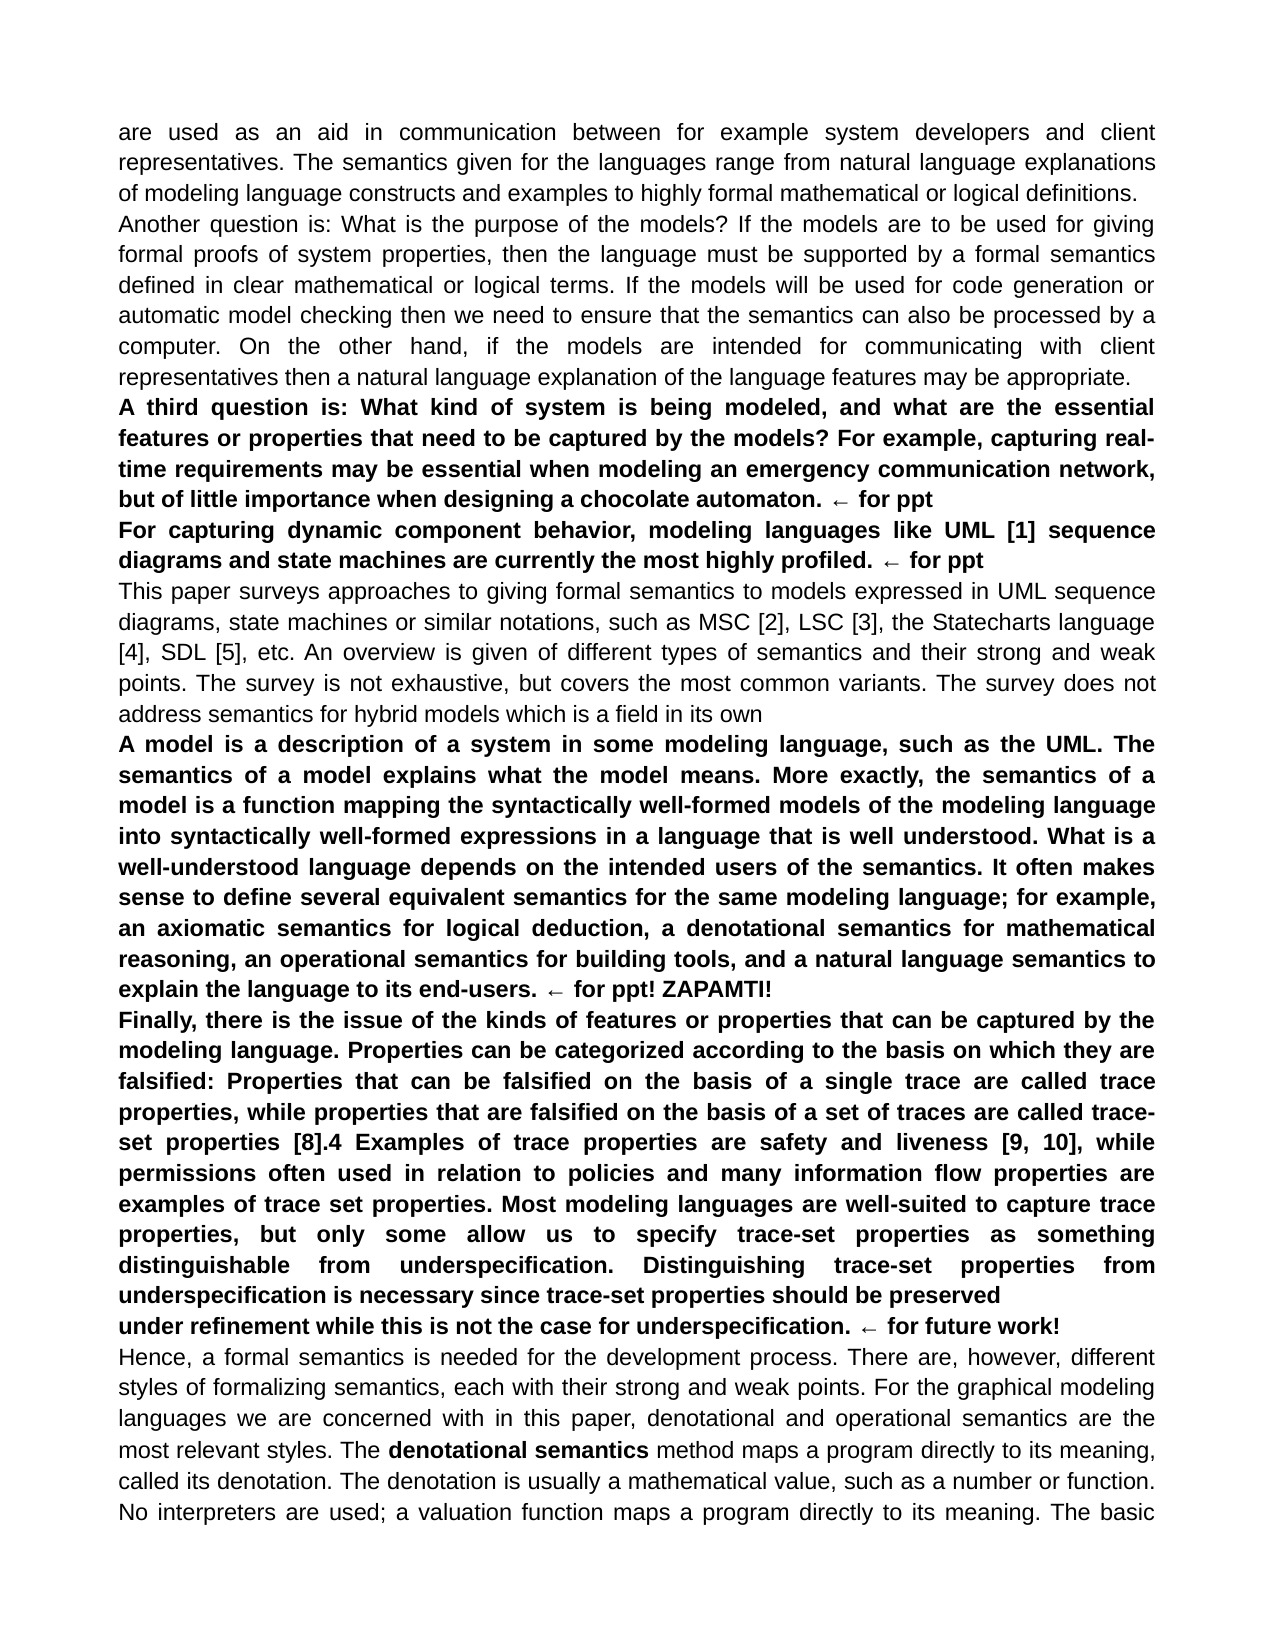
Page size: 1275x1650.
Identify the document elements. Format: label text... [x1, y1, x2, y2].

text This paper surveys approaches to giving formal semantics to models expressed in UML sequence diagrams, state machines or similar notations, such as MSC [2], LSC [3], the Statecharts language [4], SDL [5], etc. An overview is given of different types of semantics and their strong and weak points. The survey is not exhaustive, but covers the most common variants. The survey does not address semantics for hybrid models which is a field in its own [118, 577, 1157, 727]
text are used as an aid in communication between for example system developers and client representatives. The semantics given for the languages range from natural language explanations of modeling language constructs and examples to highly formal mathematical or logical definitions. [118, 118, 1157, 206]
text Another question is: What is the purpose of the models? If the models are to be used for giving formal proofs of system properties, then the language must be supported by a formal semantics defined in clear mathematical or logical terms. If the models will be used for code generation or automatic model checking then we need to ensure that the semantics can also be processed by a computer. On the other hand, if the models are intended for communicating with client representatives then a natural language explanation of the language features may be appropriate. [118, 210, 1157, 390]
text For capturing dynamic component behavior, modeling languages like UML [1] sequence diagrams and state machines are currently the most highly profiled. ← for ppt [118, 516, 1157, 574]
text A third question is: What kind of system is being modeled, and what are the essential features or properties that need to be captured by the models? For example, capturing real-time requirements may be essential when modeling an emergency communication network, but of little importance when designing a chocolate automaton. ← for ppt [118, 394, 1157, 512]
text Hence, a formal semantics is needed for the development process. There are, however, different styles of formalizing semantics, each with their strong and weak points. For the graphical modeling languages we are concerned with in this paper, denotational and operational semantics are the most relevant styles. The denotational semantics method maps a program directly to its meaning, called its denotation. The denotation is usually a mathematical value, such as a number or function. No interpreters are used; a valuation function maps a program directly to its meaning. The basic [118, 1343, 1157, 1525]
text under refinement while this is not the case for underspecification. ← for future work! [118, 1312, 1157, 1339]
text Finally, there is the issue of the kinds of features or properties that can be captured by the modeling language. Properties can be categorized according to the basis on which they are falsified: Properties that can be falsified on the basis of a single trace are called trace properties, while properties that are falsified on the basis of a set of traces are called trace-set properties [8].4 Examples of trace properties are safety and liveness [9, 10], while permissions often used in relation to policies and many information flow properties are examples of trace set properties. Most modeling languages are well-suited to capture trace properties, but only some allow us to specify trace-set properties as something distinguishable from underspecification. Distinguishing trace-set properties from underspecification is necessary since trace-set properties should be preserved [118, 1006, 1157, 1309]
text A model is a description of a system in some modeling language, such as the UML. The semantics of a model explains what the model means. More exactly, the semantics of a model is a function mapping the syntactically well-formed models of the modeling language into syntactically well-formed expressions in a language that is well understood. What is a well-understood language depends on the intended users of the semantics. It often makes sense to define several equivalent semantics for the same modeling language; for example, an axiomatic semantics for logical deduction, a denotational semantics for mathematical reasoning, an operational semantics for building tools, and a natural language semantics to explain the language to its end-users. ← for ppt! ZAPAMTI! [118, 731, 1157, 1002]
